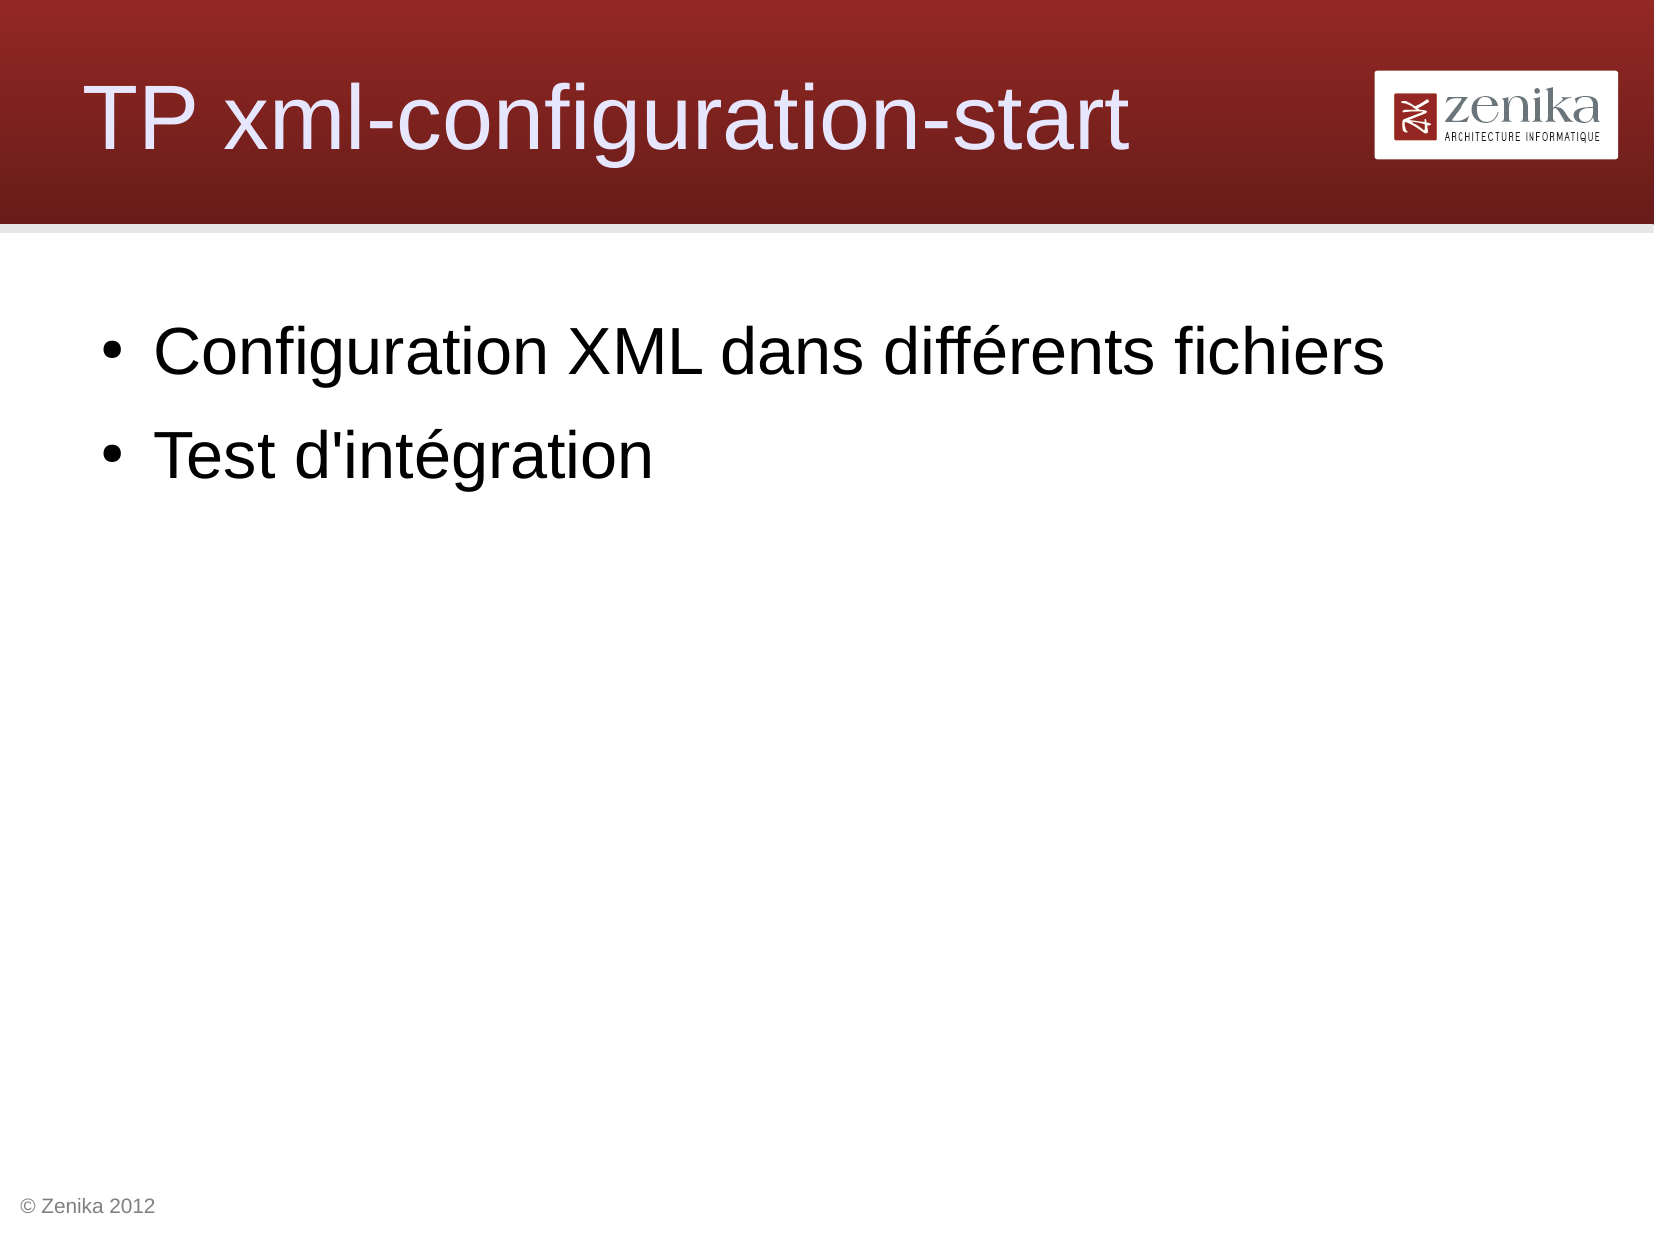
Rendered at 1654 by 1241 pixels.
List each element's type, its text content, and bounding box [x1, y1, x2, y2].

picture [1571, 82, 1600, 149]
list Configuration XML dans différents fichiers Test d'intégration [82, 313, 1538, 1034]
title TP xml-configuration-start [82, 13, 1571, 222]
